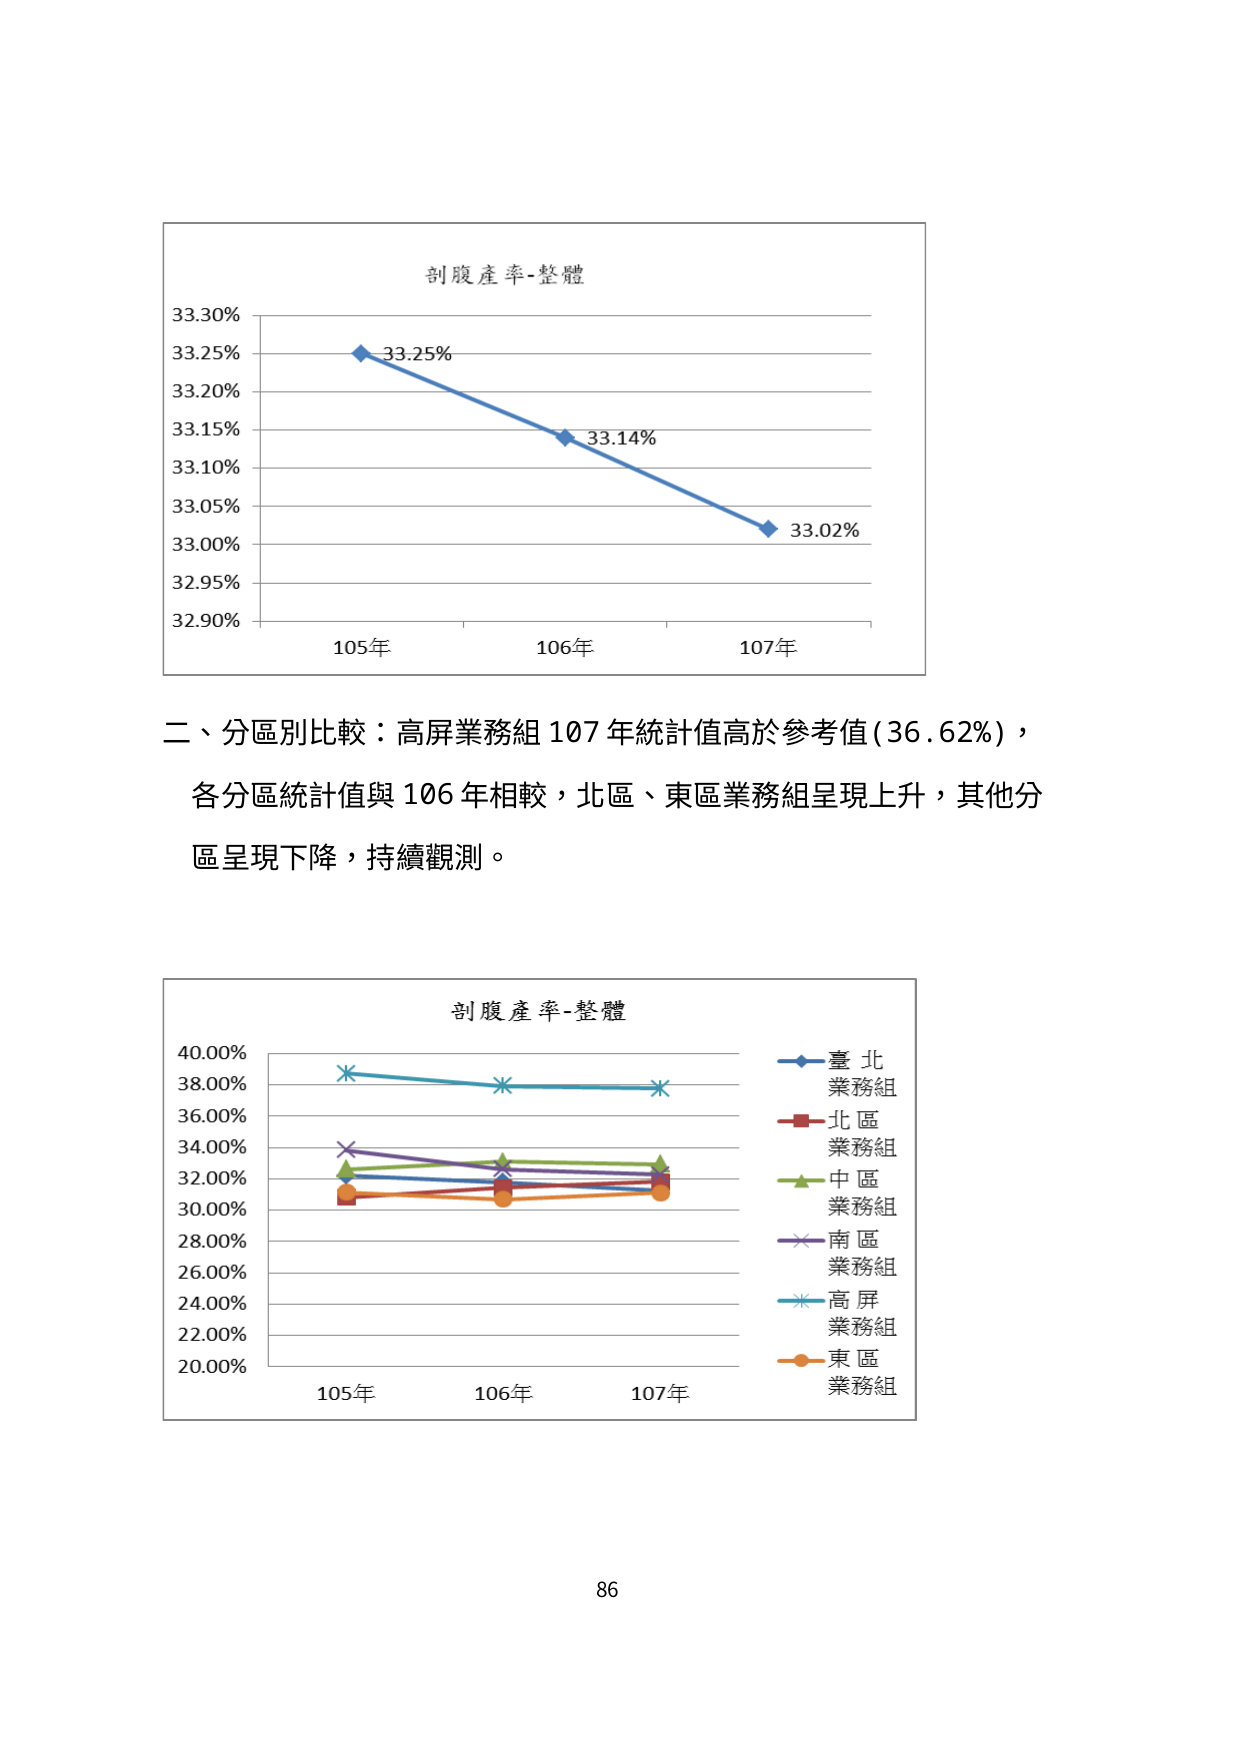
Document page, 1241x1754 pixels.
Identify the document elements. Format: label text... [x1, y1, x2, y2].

text 二、分區別比較：高屏業務組107年統計值高於參考值(36.62%)，各分區統計值與106年相較，北區、東區業務組呈現上升，其他分區呈現下降，持續觀測。 [162, 689, 1053, 877]
